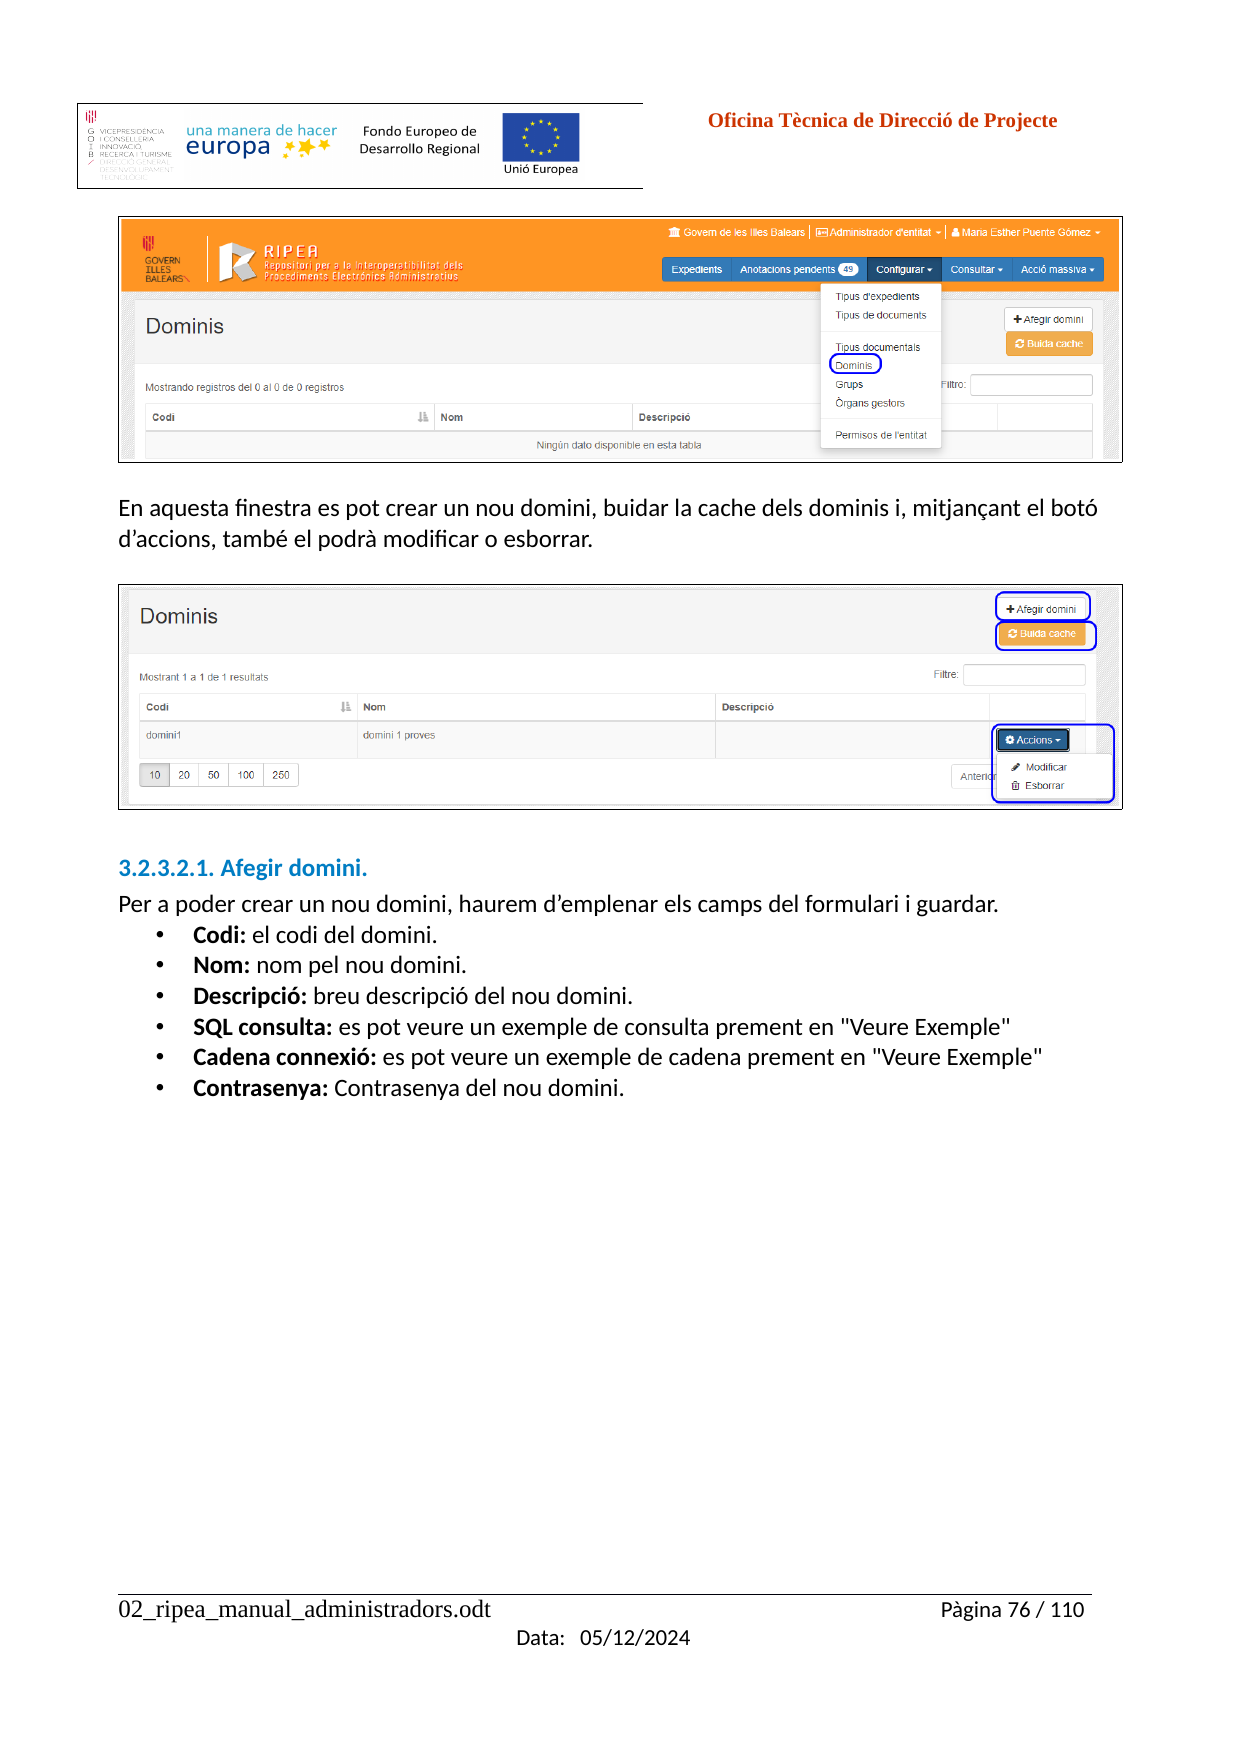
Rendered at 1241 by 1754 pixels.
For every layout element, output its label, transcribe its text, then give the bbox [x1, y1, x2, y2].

list Contrasenya: Contrasenya del nou domini. [156, 1072, 1122, 1102]
picture [82, 108, 178, 182]
list SQL consulta: es pot veure un exemple de consulta prement en "Veure Exemple" [156, 1011, 1122, 1041]
picture [184, 108, 585, 182]
list Cadena connexió: es pot veure un exemple de cadena prement en "Veure Exemple" [156, 1041, 1122, 1072]
text En aquesta finestra es pot crear un nou domini, buidar la cache dels dominis i, mitjançant el botó d’accions, també el podrà modificar o esborrar. [118, 492, 1122, 553]
list Nom: nom pel nou domini. [156, 950, 1122, 980]
picture [121, 587, 1119, 806]
picture [121, 219, 1119, 459]
list Codi: el codi del domini. [156, 919, 1122, 950]
subtitle 3.2.3.2.1. Afegir domini. [118, 852, 1122, 882]
text Per a poder crear un nou domini, haurem d’emplenar els camps del formulari i guardar. [118, 889, 1122, 919]
list Descripció: breu descripció del nou domini. [156, 980, 1122, 1011]
